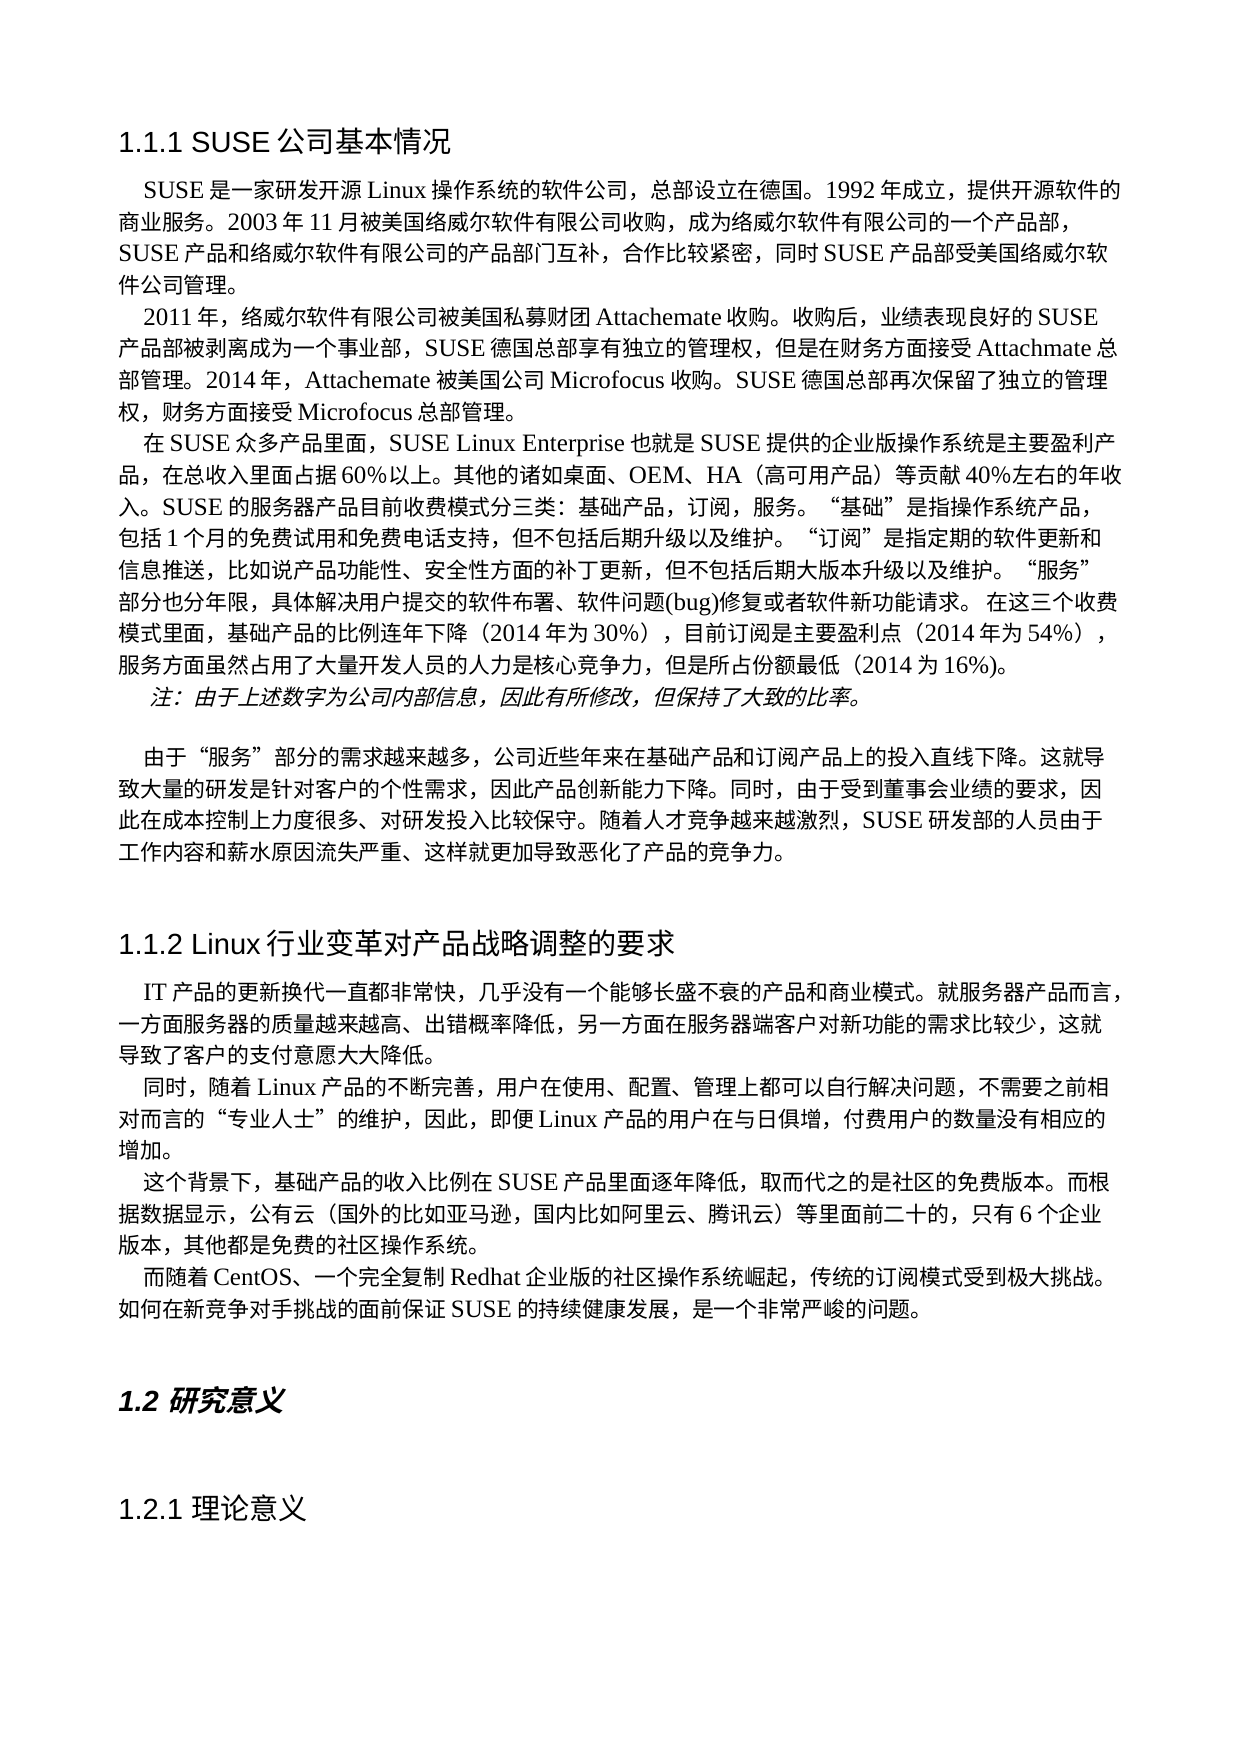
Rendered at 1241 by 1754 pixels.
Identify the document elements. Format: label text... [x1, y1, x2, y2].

text 同时，随着Linux产品的不断完善，用户在使用、配置、管理上都可以自行解决问题，不需要之前相对而言的“专业人士”的维护，因此，即便Linux产品的用户在与日俱增，付费用户的数量没有相应的增加。 [118, 1070, 1122, 1165]
text SUSE是一家研发开源Linux操作系统的软件公司，总部设立在德国。1992年成立，提供开源软件的商业服务。2003年11月被美国络威尔软件有限公司收购，成为络威尔软件有限公司的一个产品部，SUSE产品和络威尔软件有限公司的产品部门互补，合作比较紧密，同时SUSE产品部受美国络威尔软件公司管理。 [118, 173, 1122, 299]
text 2011年，络威尔软件有限公司被美国私募财团Attachemate收购。收购后，业绩表现良好的SUSE产品部被剥离成为一个事业部，SUSE德国总部享有独立的管理权，但是在财务方面接受Attachmate总部管理。2014年，Attachemate被美国公司Microfocus收购。SUSE德国总部再次保留了独立的管理权，财务方面接受Microfocus总部管理。 [118, 299, 1122, 426]
text 由于“服务”部分的需求越来越多，公司近些年来在基础产品和订阅产品上的投入直线下降。这就导致大量的研发是针对客户的个性需求，因此产品创新能力下降。同时，由于受到董事会业绩的要求，因此在成本控制上力度很多、对研发投入比较保守。随着人才竞争越来越激烈，SUSE研发部的人员由于工作内容和薪水原因流失严重、这样就更加导致恶化了产品的竞争力。 [118, 740, 1122, 867]
text 而随着CentOS、一个完全复制Redhat企业版的社区操作系统崛起，传统的订阅模式受到极大挑战。如何在新竞争对手挑战的面前保证SUSE的持续健康发展，是一个非常严峻的问题。 [118, 1260, 1122, 1323]
subtitle 1.2 研究意义 [118, 1377, 1122, 1419]
text 注：由于上述数字为公司内部信息，因此有所修改，但保持了大致的比率。 [118, 679, 1122, 711]
subtitle 1.1.1 SUSE公司基本情况 [118, 118, 1122, 160]
subtitle 1.1.2 Linux行业变革对产品战略调整的要求 [118, 920, 1122, 963]
text IT产品的更新换代一直都非常快，几乎没有一个能够长盛不衰的产品和商业模式。就服务器产品而言，一方面服务器的质量越来越高、出错概率降低，另一方面在服务器端客户对新功能的需求比较少，这就导致了客户的支付意愿大大降低。 [118, 975, 1122, 1070]
text 这个背景下，基础产品的收入比例在SUSE产品里面逐年降低，取而代之的是社区的免费版本。而根据数据显示，公有云（国外的比如亚马逊，国内比如阿里云、腾讯云）等里面前二十的，只有6个企业版本，其他都是免费的社区操作系统。 [118, 1165, 1122, 1260]
subtitle 1.2.1 理论意义 [118, 1486, 1122, 1528]
text 在SUSE众多产品里面，SUSE Linux Enterprise也就是SUSE提供的企业版操作系统是主要盈利产品，在总收入里面占据60％以上。其他的诸如桌面、OEM、HA（高可用产品）等贡献40％左右的年收入。SUSE的服务器产品目前收费模式分三类：基础产品，订阅，服务。“基础”是指操作系统产品，包括1个月的免费试用和免费电话支持，但不包括后期升级以及维护。“订阅”是指定期的软件更新和信息推送，比如说产品功能性、安全性方面的补丁更新，但不包括后期大版本升级以及维护。“服务”部分也分年限，具体解决用户提交的软件布署、软件问题(bug)修复或者软件新功能请求。 在这三个收费模式里面，基础产品的比例连年下降（2014年为30％），目前订阅是主要盈利点（2014年为54％），服务方面虽然占用了大量开发人员的人力是核心竞争力，但是所占份额最低（2014为16%)。 [118, 426, 1122, 679]
